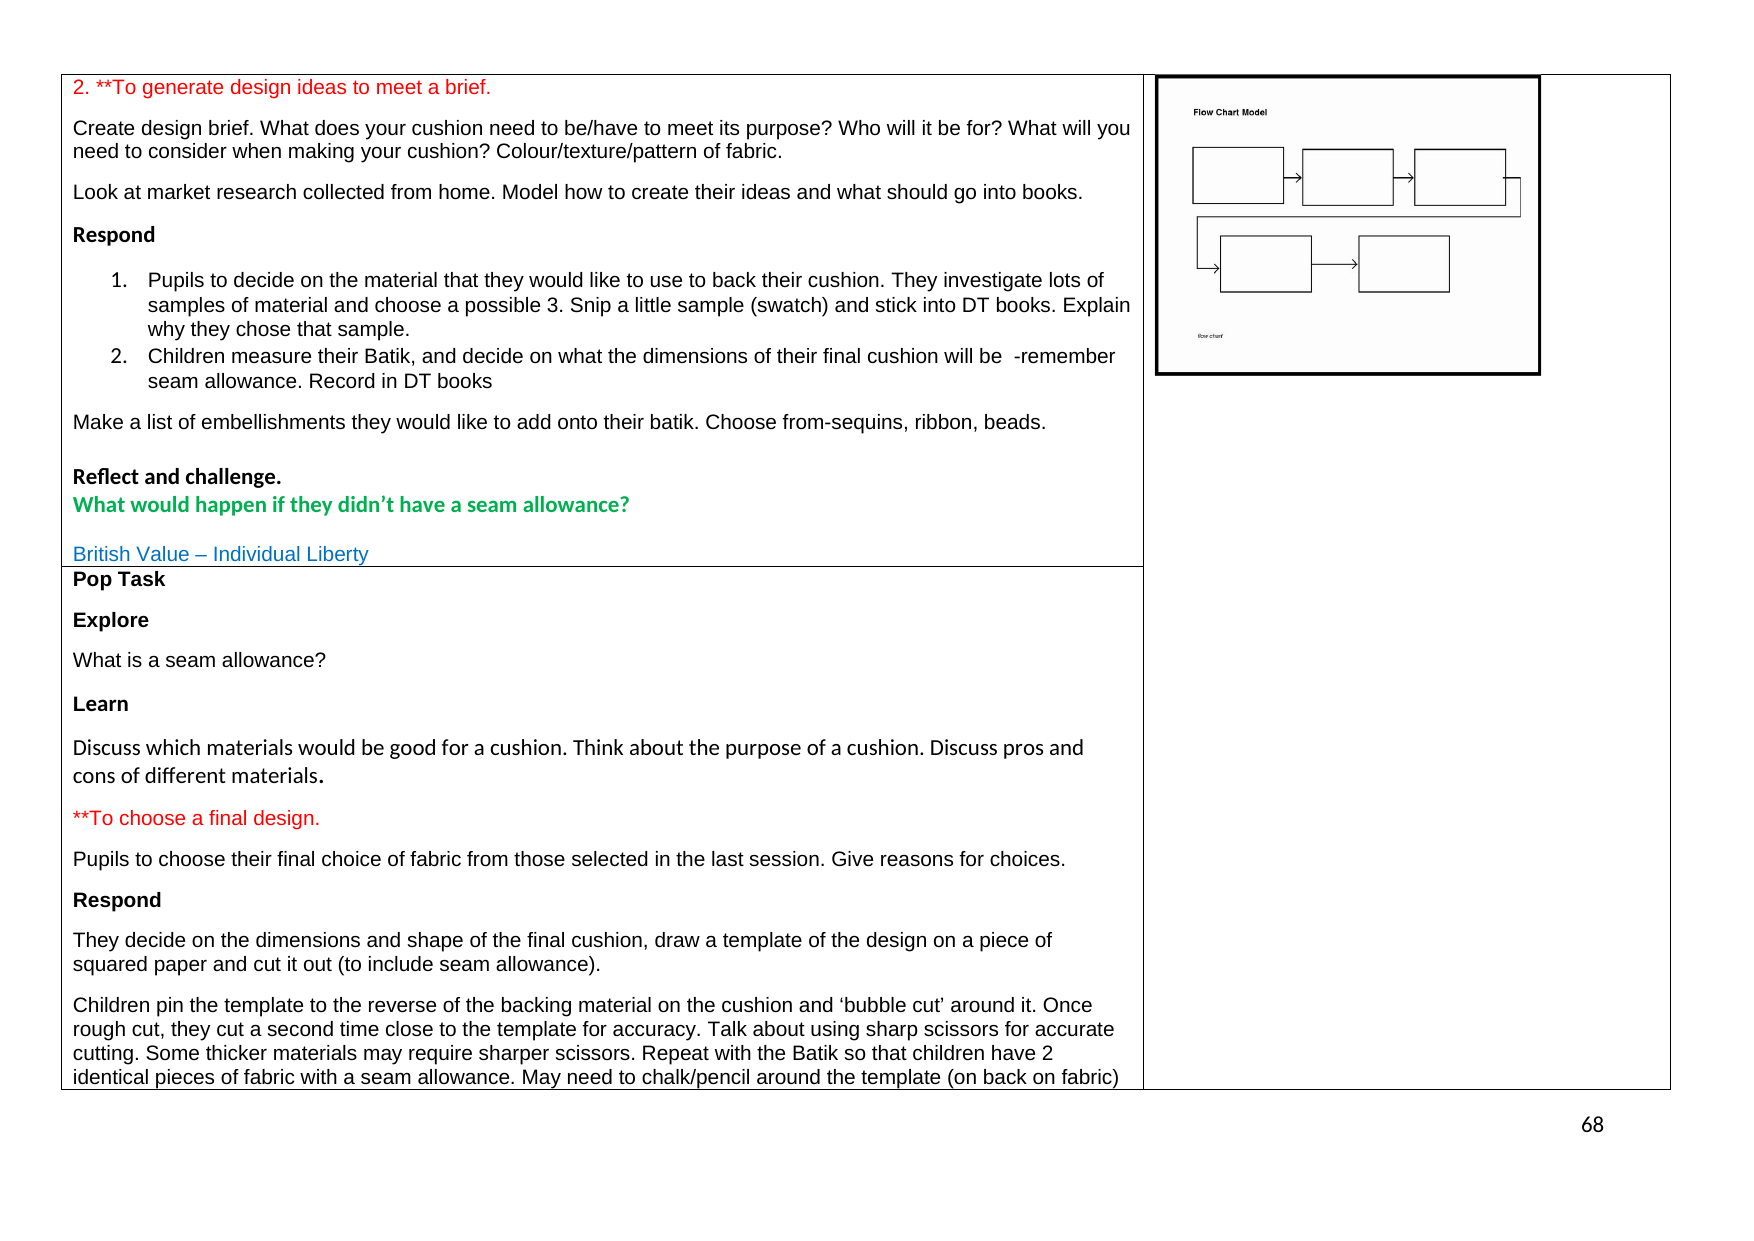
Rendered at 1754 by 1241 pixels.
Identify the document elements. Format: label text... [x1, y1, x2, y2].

table_cell [1144, 75, 1670, 1088]
table_cell Pop Task Explore What is a seam allowance? Learn Discuss which materials would be good for a cushion. Think about the purpose of a cushion. Discuss pros and cons of different materials. **To choose a final design. Pupils to choose their final choice of fabric from those selected in the last session. Give reasons for choices. Respond They decide on the dimensions and shape of the final cushion, draw a template of the design on a piece of squared paper and cut it out (to include seam allowance). Children pin the template to the reverse of the backing material on the cushion and ‘bubble cut’ around it. Once rough cut, they cut a second time close to the template for accuracy. Talk about using sharp scissors for accurate cutting. Some thicker materials may require sharper scissors. Repeat with the Batik so that children have 2 identical pieces of fabric with a seam allowance. May need to chalk/pencil around the template (on back on fabric) [62, 567, 1143, 1088]
table_cell 2. **To generate design ideas to meet a brief. Create design brief. What does your cushion need to be/have to meet its purpose? Who will it be for? What will you need to consider when making your cushion? Colour/texture/pattern of fabric. Look at market research collected from home. Model how to create their ideas and what should go into books. Respond Pupils to decide on the material that they would like to use to back their cushion. They investigate lots of samples of material and choose a possible 3. Snip a little sample (swatch) and stick into DT books. Explain why they chose that sample. Children measure their Batik, and decide on what the dimensions of their final cushion will be -remember seam allowance. Record in DT books Make a list of embellishments they would like to add onto their batik. Choose from-sequins, ribbon, beads. Reflect and challenge. What would happen if they didn’t have a seam allowance? British Value – Individual Liberty [62, 75, 1143, 566]
